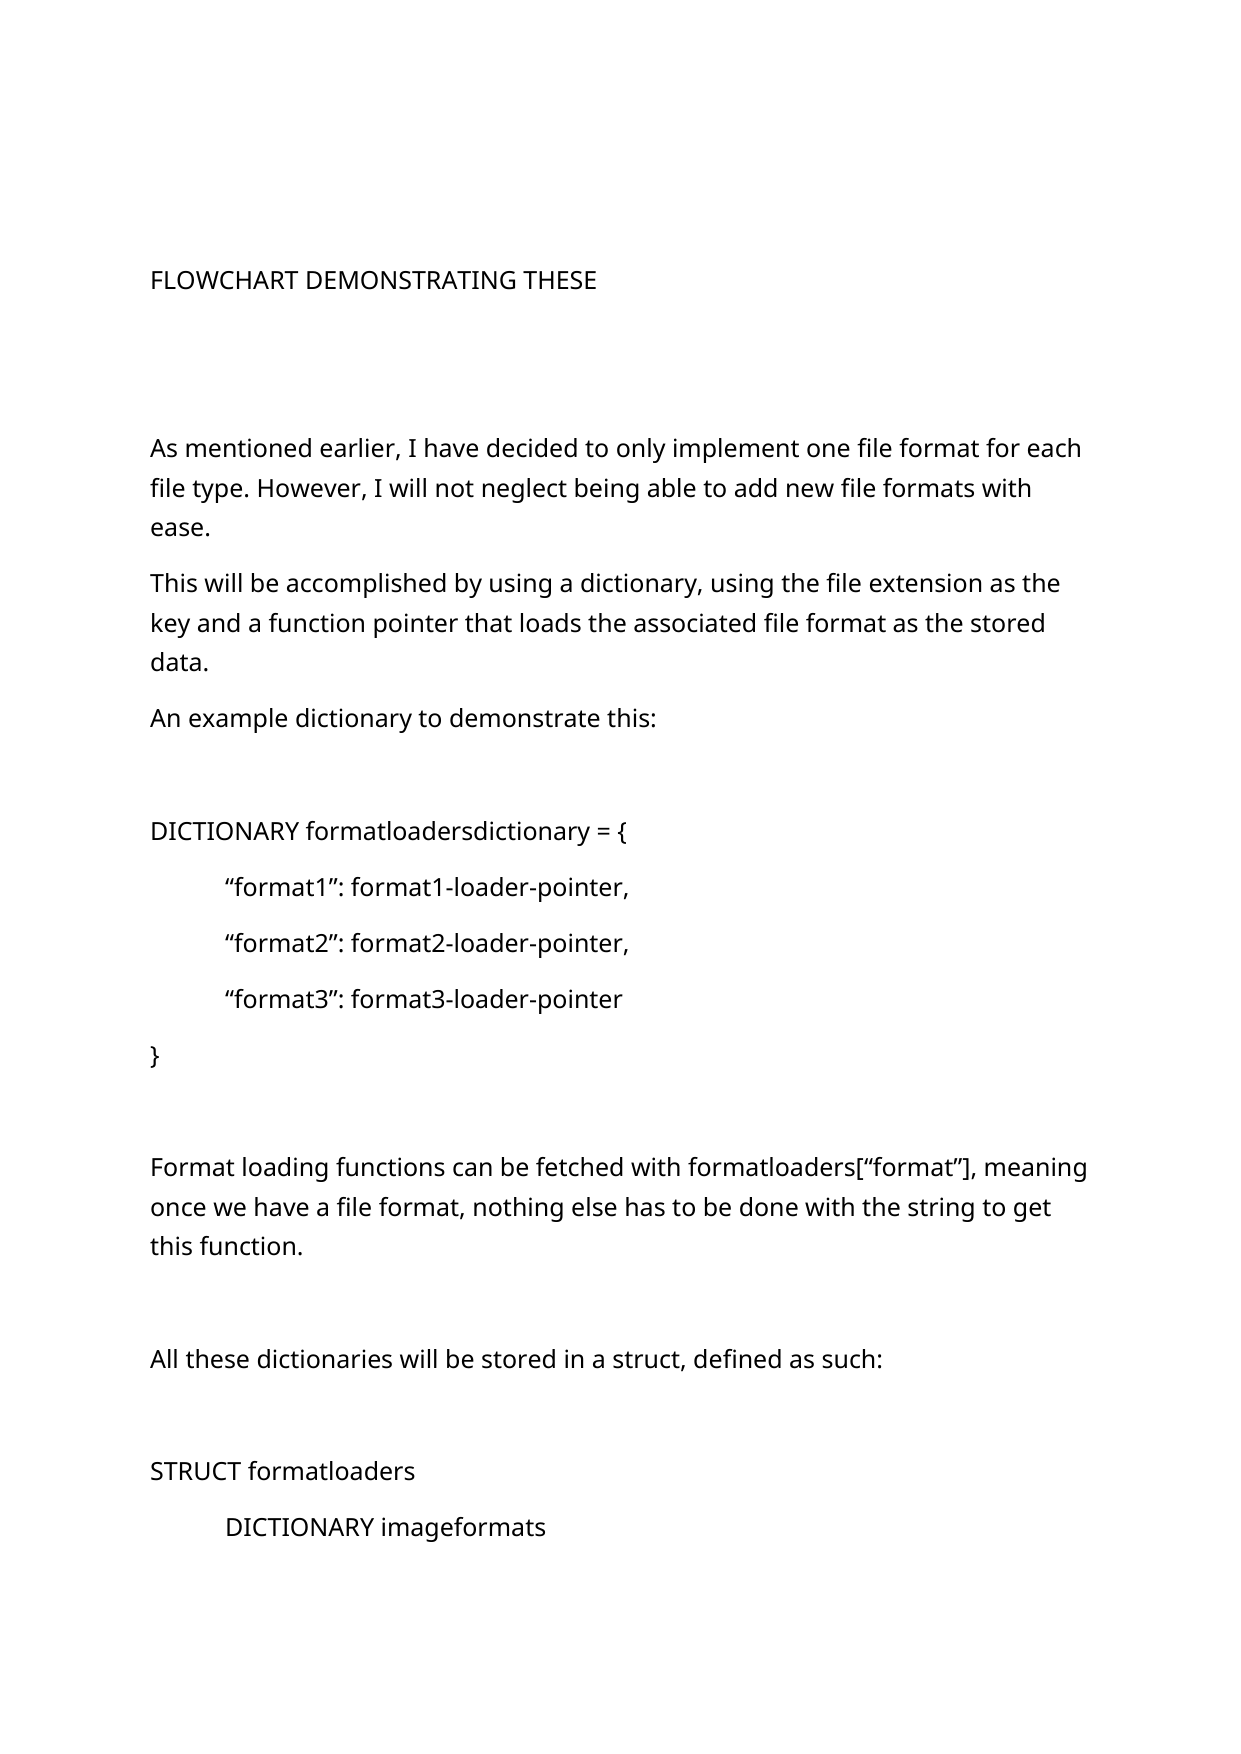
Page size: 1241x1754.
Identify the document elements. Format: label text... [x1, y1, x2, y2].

text Format loading functions can be fetched with formatloaders[“format”], meaning once we have a file format, nothing else has to be done with the string to get this function. [150, 1150, 1090, 1263]
text As mentioned earlier, I have decided to only implement one file format for each file type. However, I will not neglect being able to add new file formats with ease. [150, 431, 1090, 544]
text This will be accomplished by using a dictionary, using the file extension as the key and a function pointer that loads the associated file format as the stored data. [150, 566, 1090, 679]
text FLOWCHART DEMONSTRATING THESE [150, 262, 1090, 296]
text STRUCT formatloaders [150, 1454, 1090, 1488]
text “format1”: format1-loader-pointer, [150, 869, 1090, 903]
text An example dictionary to demonstrate this: [150, 701, 1090, 735]
text DICTIONARY imageformats [150, 1510, 1090, 1544]
text “format2”: format2-loader-pointer, [150, 926, 1090, 959]
text } [150, 1038, 1090, 1072]
text DICTIONARY formatloadersdictionary = { [150, 813, 1090, 847]
text All these dictionaries will be stored in a struct, defined as such: [150, 1341, 1090, 1375]
text “format3”: format3-loader-pointer [150, 982, 1090, 1016]
